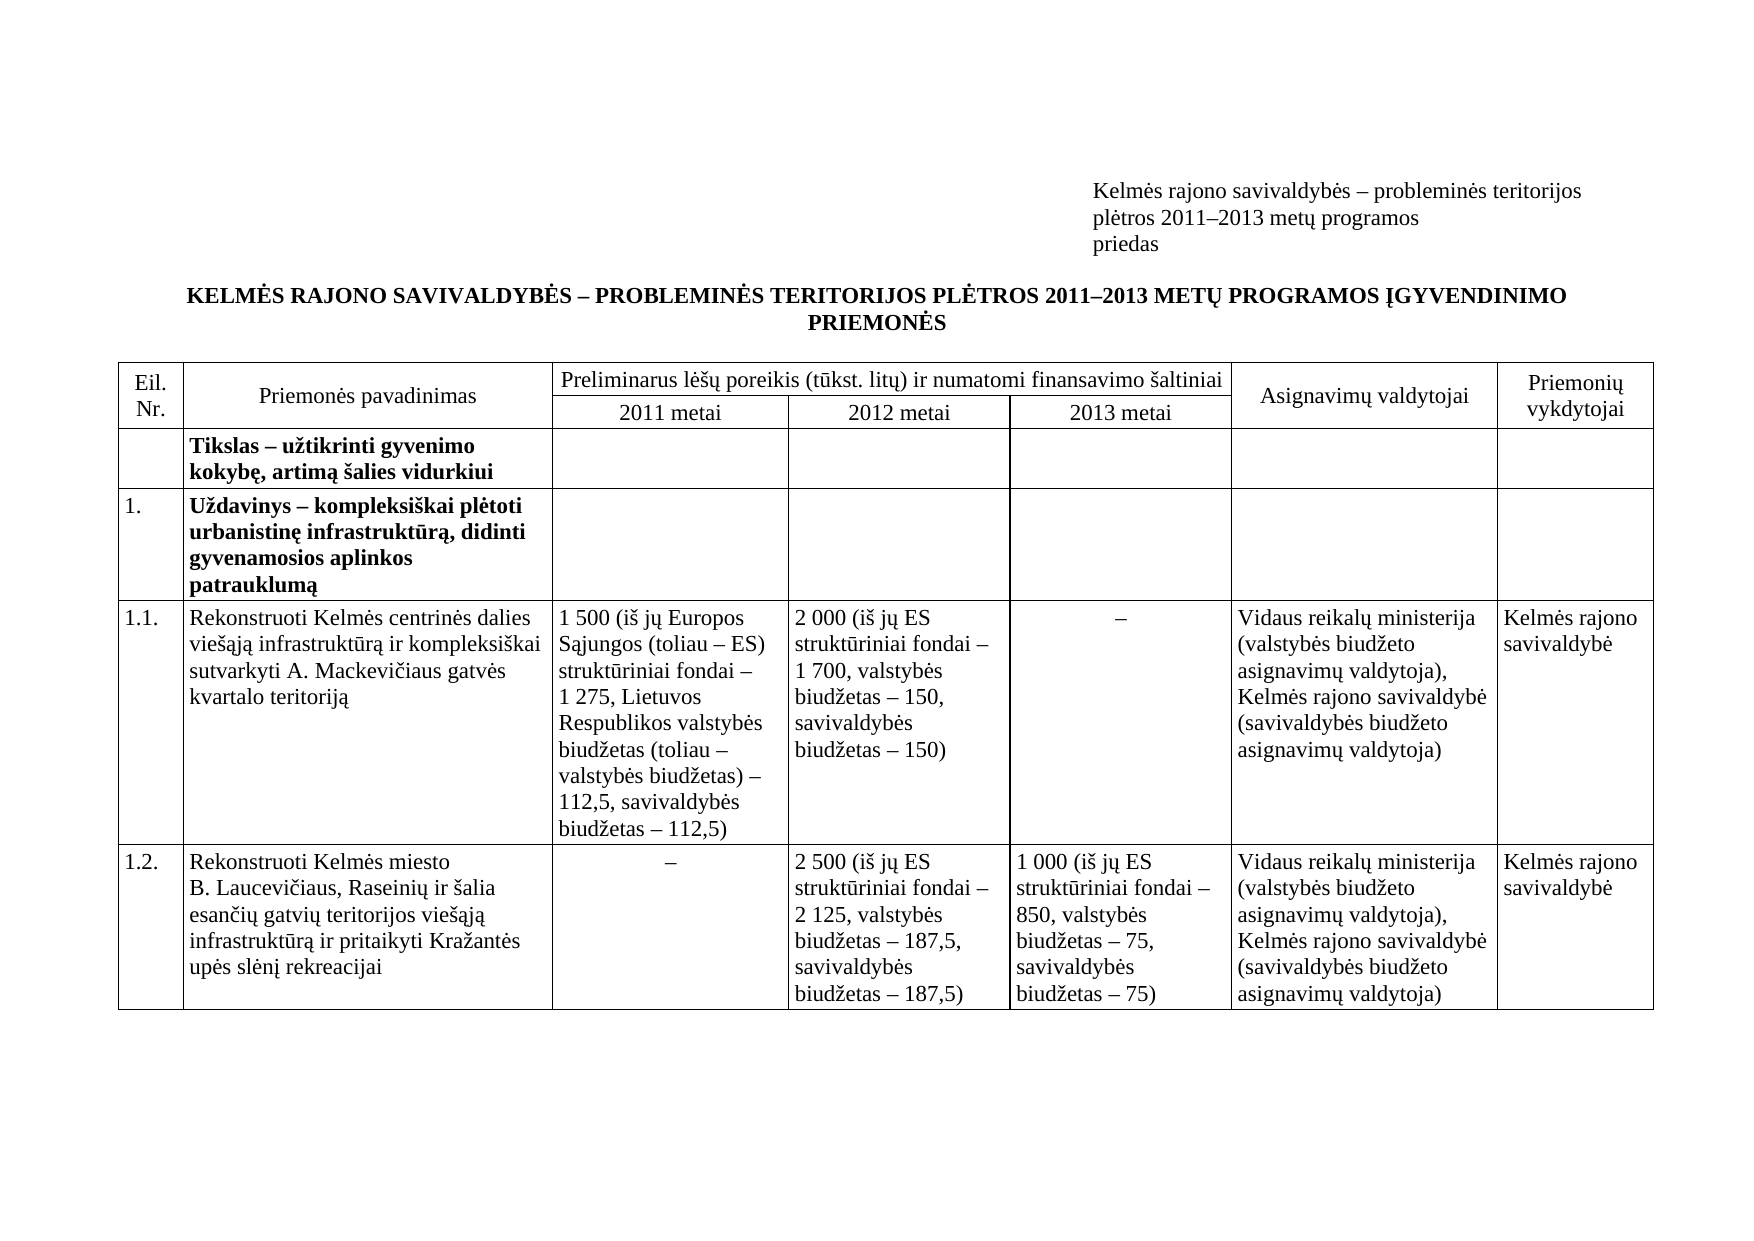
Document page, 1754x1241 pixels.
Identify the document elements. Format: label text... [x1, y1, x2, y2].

table_cell 1.2. [119, 845, 183, 1009]
text priedas [1093, 230, 1636, 256]
table_cell Rekonstruoti Kelmės centrinės dalies viešąją infrastruktūrą ir kompleksiškai sutvarkyti A. Mackevičiaus gatvės kvartalo teritoriją [184, 601, 552, 844]
table_cell [553, 489, 788, 600]
text Kelmės rajono savivaldybės – probleminės teritorijos plėtros 2011–2013 metų programos [1093, 177, 1636, 230]
table_cell 2012 metai [789, 396, 1009, 428]
table_cell – [553, 845, 788, 1009]
table_cell [1011, 429, 1231, 488]
table_cell – [1011, 601, 1231, 844]
table_cell [1011, 489, 1231, 600]
table_header Preliminarus lėšų poreikis (tūkst. litų) ir numatomi finansavimo šaltiniai [553, 363, 1231, 395]
table_cell [789, 429, 1009, 488]
text KELMĖS RAJONO SAVIVALDYBĖS – PROBLEMINĖS TERITORIJOS PLĖTROS 2011–2013 METŲ PROGRAMOS ĮGYVENDINIMO PRIEMONĖS [118, 283, 1636, 335]
table_cell Tikslas – užtikrinti gyvenimo kokybę, artimą šalies vidurkiui [184, 429, 552, 488]
table_cell 2 500 (iš jų ES struktūriniai fondai –2 125, valstybės biudžetas – 187,5, savivaldybės biudžetas – 187,5) [789, 845, 1009, 1009]
table_cell 2013 metai [1011, 396, 1231, 428]
table_cell Vidaus reikalų ministerija (valstybės biudžeto asignavimų valdytoja), Kelmės rajono savivaldybė (savivaldybės biudžeto asignavimų valdytoja) [1232, 601, 1497, 844]
table_cell [789, 489, 1009, 600]
table_cell 1 500 (iš jų Europos Sąjungos (toliau – ES) struktūriniai fondai – 1 275, Lietuvos Respublikos valstybės biudžetas (toliau – valstybės biudžetas) – 112,5, savivaldybės biudžetas – 112,5) [553, 601, 788, 844]
table_cell Uždavinys – kompleksiškai plėtoti urbanistinę infrastruktūrą, didinti gyvenamosios aplinkos patrauklumą [184, 489, 552, 600]
table_cell Kelmės rajono savivaldybė [1498, 601, 1653, 844]
table_cell 1. [119, 489, 183, 600]
table_cell 2011 metai [553, 396, 788, 428]
table_cell [119, 429, 183, 488]
table_cell [1232, 429, 1497, 488]
table_header Priemonių vykdytojai [1498, 363, 1653, 428]
table_cell 2 000 (iš jų ES struktūriniai fondai –1 700, valstybės biudžetas – 150, savivaldybės biudžetas – 150) [789, 601, 1009, 844]
table_cell [1232, 489, 1497, 600]
table_cell Rekonstruoti Kelmės miesto B. Laucevičiaus, Raseinių ir šalia esančių gatvių teritorijos viešąją infrastruktūrą ir pritaikyti Kražantės upės slėnį rekreacijai [184, 845, 552, 1009]
table_cell [1498, 429, 1653, 488]
table_header Priemonės pavadinimas [184, 363, 552, 428]
table_cell [553, 429, 788, 488]
table_header Asignavimų valdytojai [1232, 363, 1497, 428]
table_cell 1 000 (iš jų ES struktūriniai fondai – 850, valstybės biudžetas – 75, savivaldybės biudžetas – 75) [1011, 845, 1231, 1009]
table_cell Kelmės rajono savivaldybė [1498, 845, 1653, 1009]
table_header Eil. Nr. [119, 363, 183, 428]
table_cell Vidaus reikalų ministerija (valstybės biudžeto asignavimų valdytoja), Kelmės rajono savivaldybė (savivaldybės biudžeto asignavimų valdytoja) [1232, 845, 1497, 1009]
table_cell 1.1. [119, 601, 183, 844]
table_cell [1498, 489, 1653, 600]
